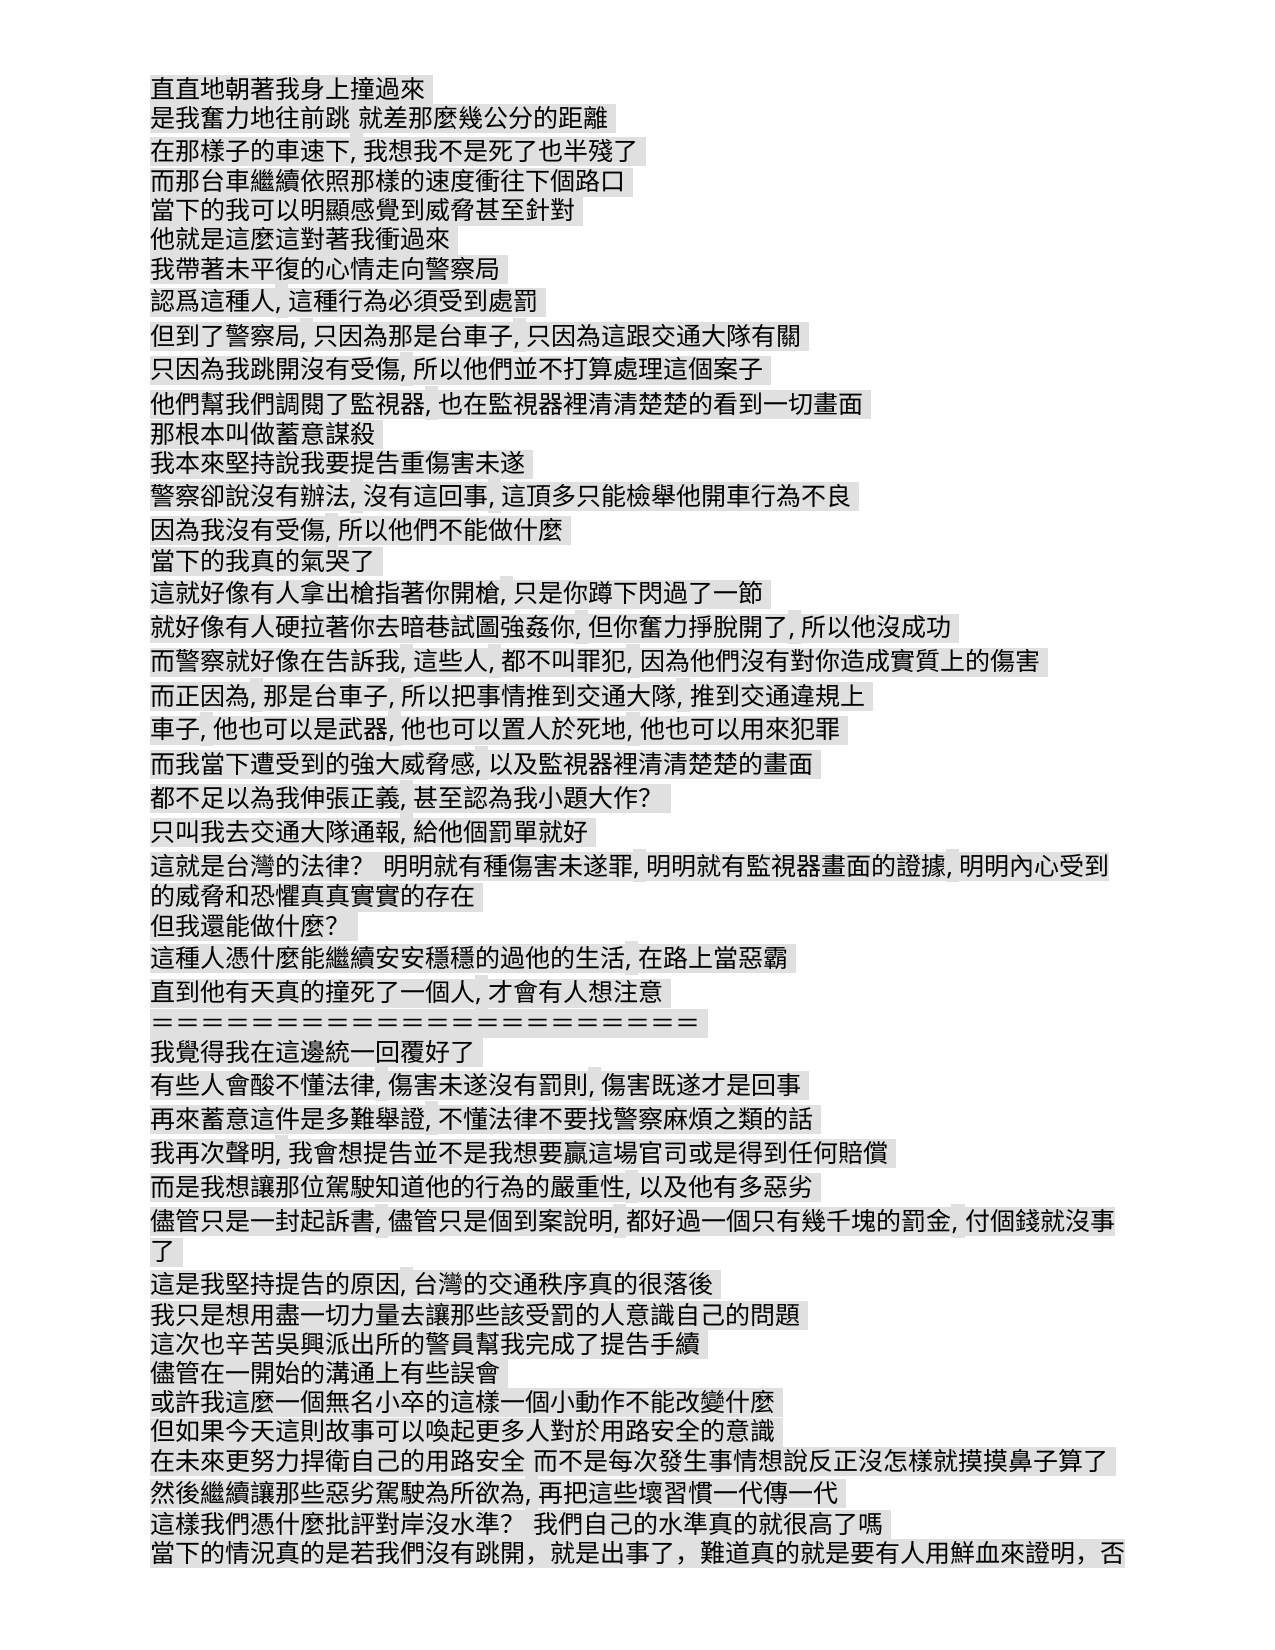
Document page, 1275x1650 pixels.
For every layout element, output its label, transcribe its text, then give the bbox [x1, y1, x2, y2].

text 直直地朝著我身上撞過來 是我奮力地往前跳 就差那麼幾公分的距離 在那樣子的車速下, 我想我不是死了也半殘了 而那台車繼續依照那樣的速度衝往下個路口 當下的我可以明顯感覺到威脅甚至針對 他就是這麼這對著我衝過來 我帶著未平復的心情走向警察局 認爲這種人, 這種行為必須受到處罰 但到了警察局, 只因為那是台車子, 只因為這跟交通大隊有關 只因為我跳開沒有受傷, 所以他們並不打算處理這個案子 他們幫我們調閱了監視器, 也在監視器裡清清楚楚的看到一切畫面 那根本叫做蓄意謀殺 我本來堅持說我要提告重傷害未遂 警察卻說沒有辦法, 沒有這回事, 這頂多只能檢舉他開車行為不良 因為我沒有受傷, 所以他們不能做什麼 當下的我真的氣哭了 這就好像有人拿出槍指著你開槍, 只是你蹲下閃過了一節 就好像有人硬拉著你去暗巷試圖強姦你, 但你奮力掙脫開了, 所以他沒成功 而警察就好像在告訴我, 這些人, 都不叫罪犯, 因為他們沒有對你造成實質上的傷害 而正因為, 那是台車子, 所以把事情推到交通大隊, 推到交通違規上 車子, 他也可以是武器, 他也可以置人於死地, 他也可以用來犯罪 而我當下遭受到的強大威脅感, 以及監視器裡清清楚楚的畫面 都不足以為我伸張正義, 甚至認為我小題大作？ 只叫我去交通大隊通報, 給他個罰單就好 這就是台灣的法律？ 明明就有種傷害未遂罪, 明明就有監視器畫面的證據, 明明內心受到的威脅和恐懼真真實實的存在 但我還能做什麼？ 這種人憑什麼能繼續安安穩穩的過他的生活, 在路上當惡霸 直到他有天真的撞死了一個人, 才會有人想注意 ＝＝＝＝＝＝＝＝＝＝＝＝＝＝＝＝＝＝＝＝＝＝ 我覺得我在這邊統一回覆好了 有些人會酸不懂法律, 傷害未遂沒有罰則, 傷害既遂才是回事 再來蓄意這件是多難舉證, 不懂法律不要找警察麻煩之類的話 我再次聲明, 我會想提告並不是我想要贏這場官司或是得到任何賠償 而是我想讓那位駕駛知道他的行為的嚴重性, 以及他有多惡劣 儘管只是一封起訴書, 儘管只是個到案說明, 都好過一個只有幾千塊的罰金, 付個錢就沒事了 這是我堅持提告的原因, 台灣的交通秩序真的很落後 我只是想用盡一切力量去讓那些該受罰的人意識自己的問題 這次也辛苦吳興派出所的警員幫我完成了提告手續 儘管在一開始的溝通上有些誤會 或許我這麼一個無名小卒的這樣一個小動作不能改變什麼 但如果今天這則故事可以喚起更多人對於用路安全的意識 在未來更努力捍衛自己的用路安全 而不是每次發生事情想說反正沒怎樣就摸摸鼻子算了 然後繼續讓那些惡劣駕駛為所欲為, 再把這些壞習慣一代傳一代 這樣我們憑什麼批評對岸沒水準？ 我們自己的水準真的就很高了嗎 當下的情況真的是若我們沒有跳開，就是出事了，難道真的就是要有人用鮮血來證明，否 [150, 75, 1125, 1568]
